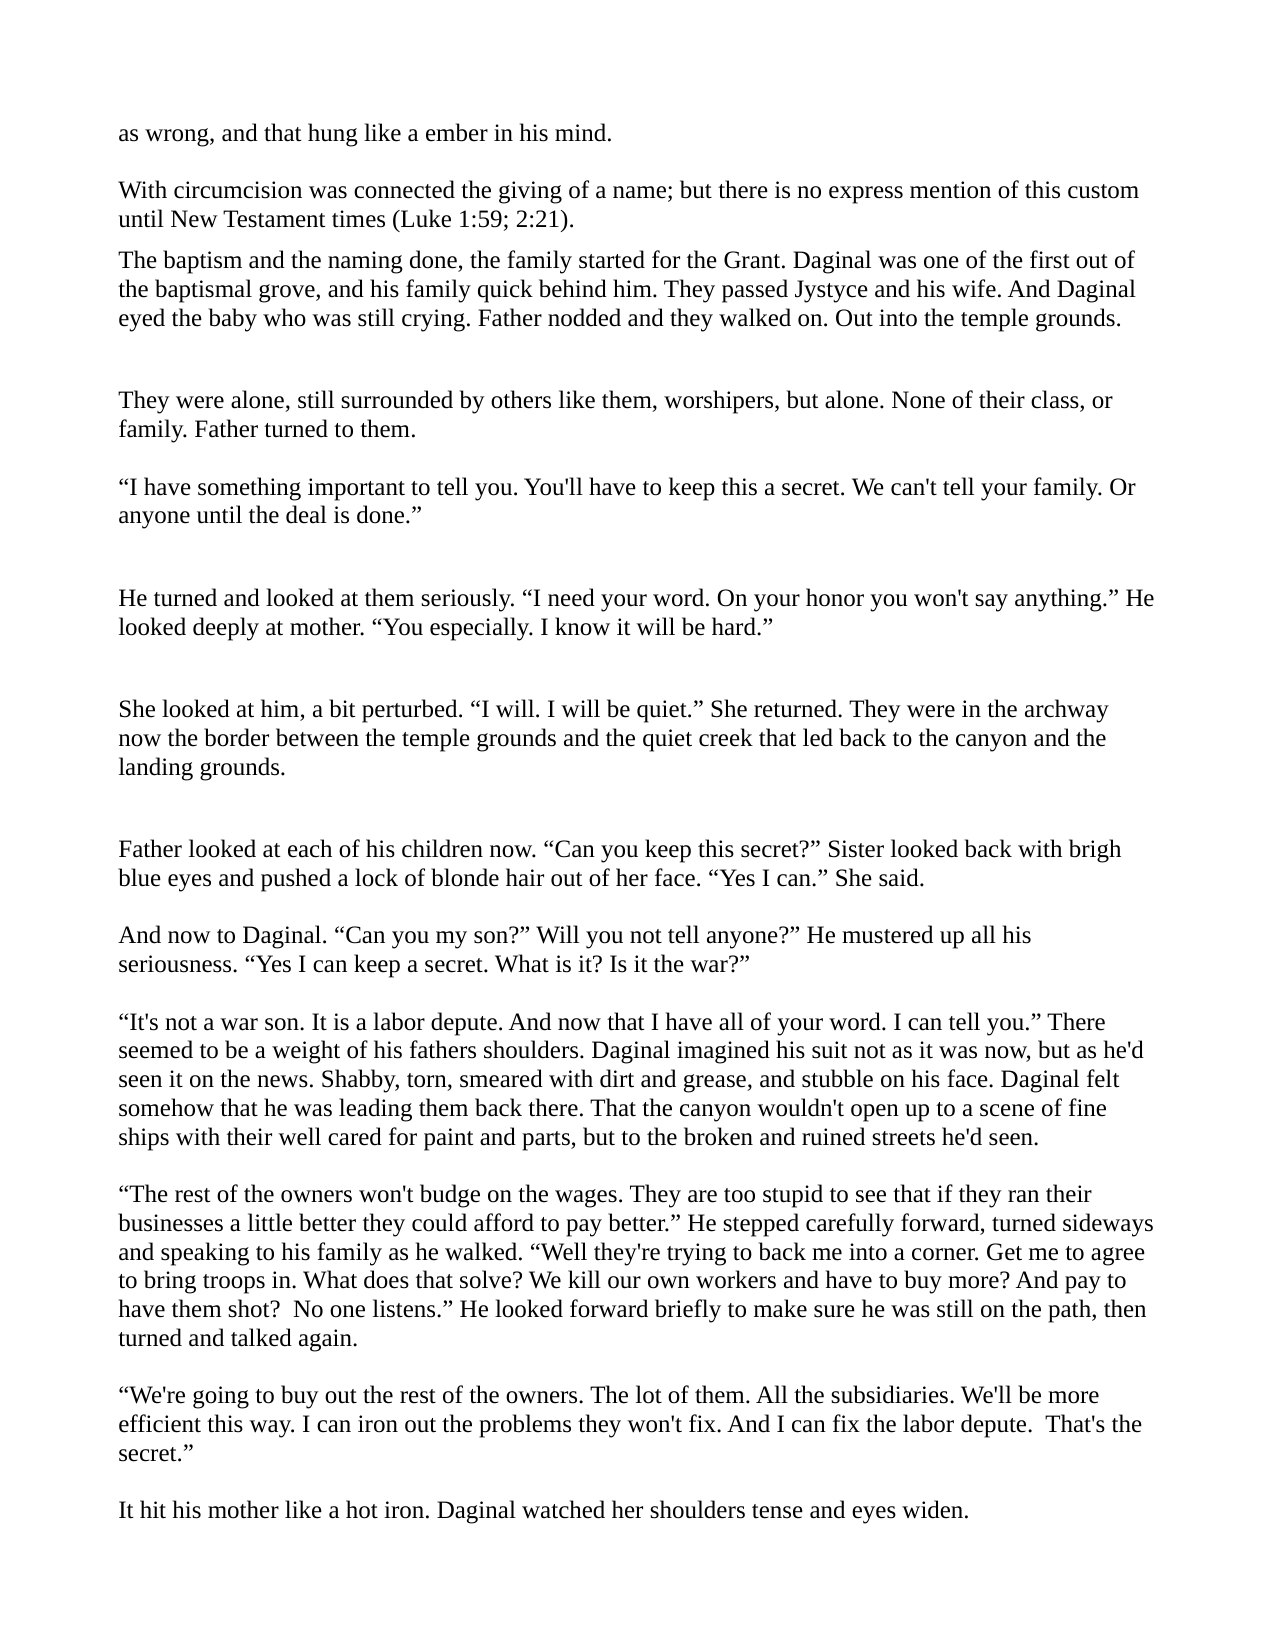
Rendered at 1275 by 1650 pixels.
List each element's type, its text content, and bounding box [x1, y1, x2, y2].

text They were alone, still surrounded by others like them, worshipers, but alone. None of their class, or family. Father turned to them. “I have something important to tell you. You'll have to keep this a secret. We can't tell your family. Or anyone until the deal is done.” [118, 386, 1157, 529]
text as wrong, and that hung like a ember in his mind. With circumcision was connected the giving of a name; but there is no express mention of this custom until New Testament times (Luke 1:59; 2:21). [118, 118, 1157, 233]
text She looked at him, a bit perturbed. “I will. I will be quiet.” She returned. They were in the archway now the border between the temple grounds and the quiet creek that led back to the canyon and the landing grounds. [118, 694, 1157, 781]
text The baptism and the naming done, the family started for the Grant. Daginal was one of the first out of the baptismal grove, and his family quick behind him. They passed Jystyce and his wife. And Daginal eyed the baby who was still crying. Father nodded and they walked on. Out into the temple grounds. [118, 246, 1157, 332]
text Father looked at each of his children now. “Can you keep this secret?” Sister looked back with brigh blue eyes and pushed a lock of blonde hair out of her face. “Yes I can.” She said. And now to Daginal. “Can you my son?” Will you not tell anyone?” He mustered up all his seriousness. “Yes I can keep a secret. What is it? Is it the war?” “It's not a war son. It is a labor depute. And now that I have all of your word. I can tell you.” There seemed to be a weight of his fathers shoulders. Daginal imagined his suit not as it was now, but as he'd seen it on the news. Shabby, torn, smeared with dirt and grease, and stubble on his face. Daginal felt somehow that he was leading them back there. That the canyon wouldn't open up to a scene of fine ships with their well cared for paint and parts, but to the broken and ruined streets he'd seen. “The rest of the owners won't budge on the wages. They are too stupid to see that if they ran their businesses a little better they could afford to pay better.” He stepped carefully forward, turned sideways and speaking to his family as he walked. “Well they're trying to back me into a corner. Get me to agree to bring troops in. What does that solve? We kill our own workers and have to buy more? And pay to have them shot? No one listens.” He looked forward briefly to make sure he was still on the path, then turned and talked again. “We're going to buy out the rest of the owners. The lot of them. All the subsidiaries. We'll be more efficient this way. I can iron out the problems they won't fix. And I can fix the labor depute. That's the secret.” It hit his mother like a hot iron. Daginal watched her shoulders tense and eyes widen. [118, 834, 1157, 1524]
text He turned and looked at them seriously. “I need your word. On your honor you won't say anything.” He looked deeply at mother. “You especially. I know it will be hard.” [118, 583, 1157, 641]
